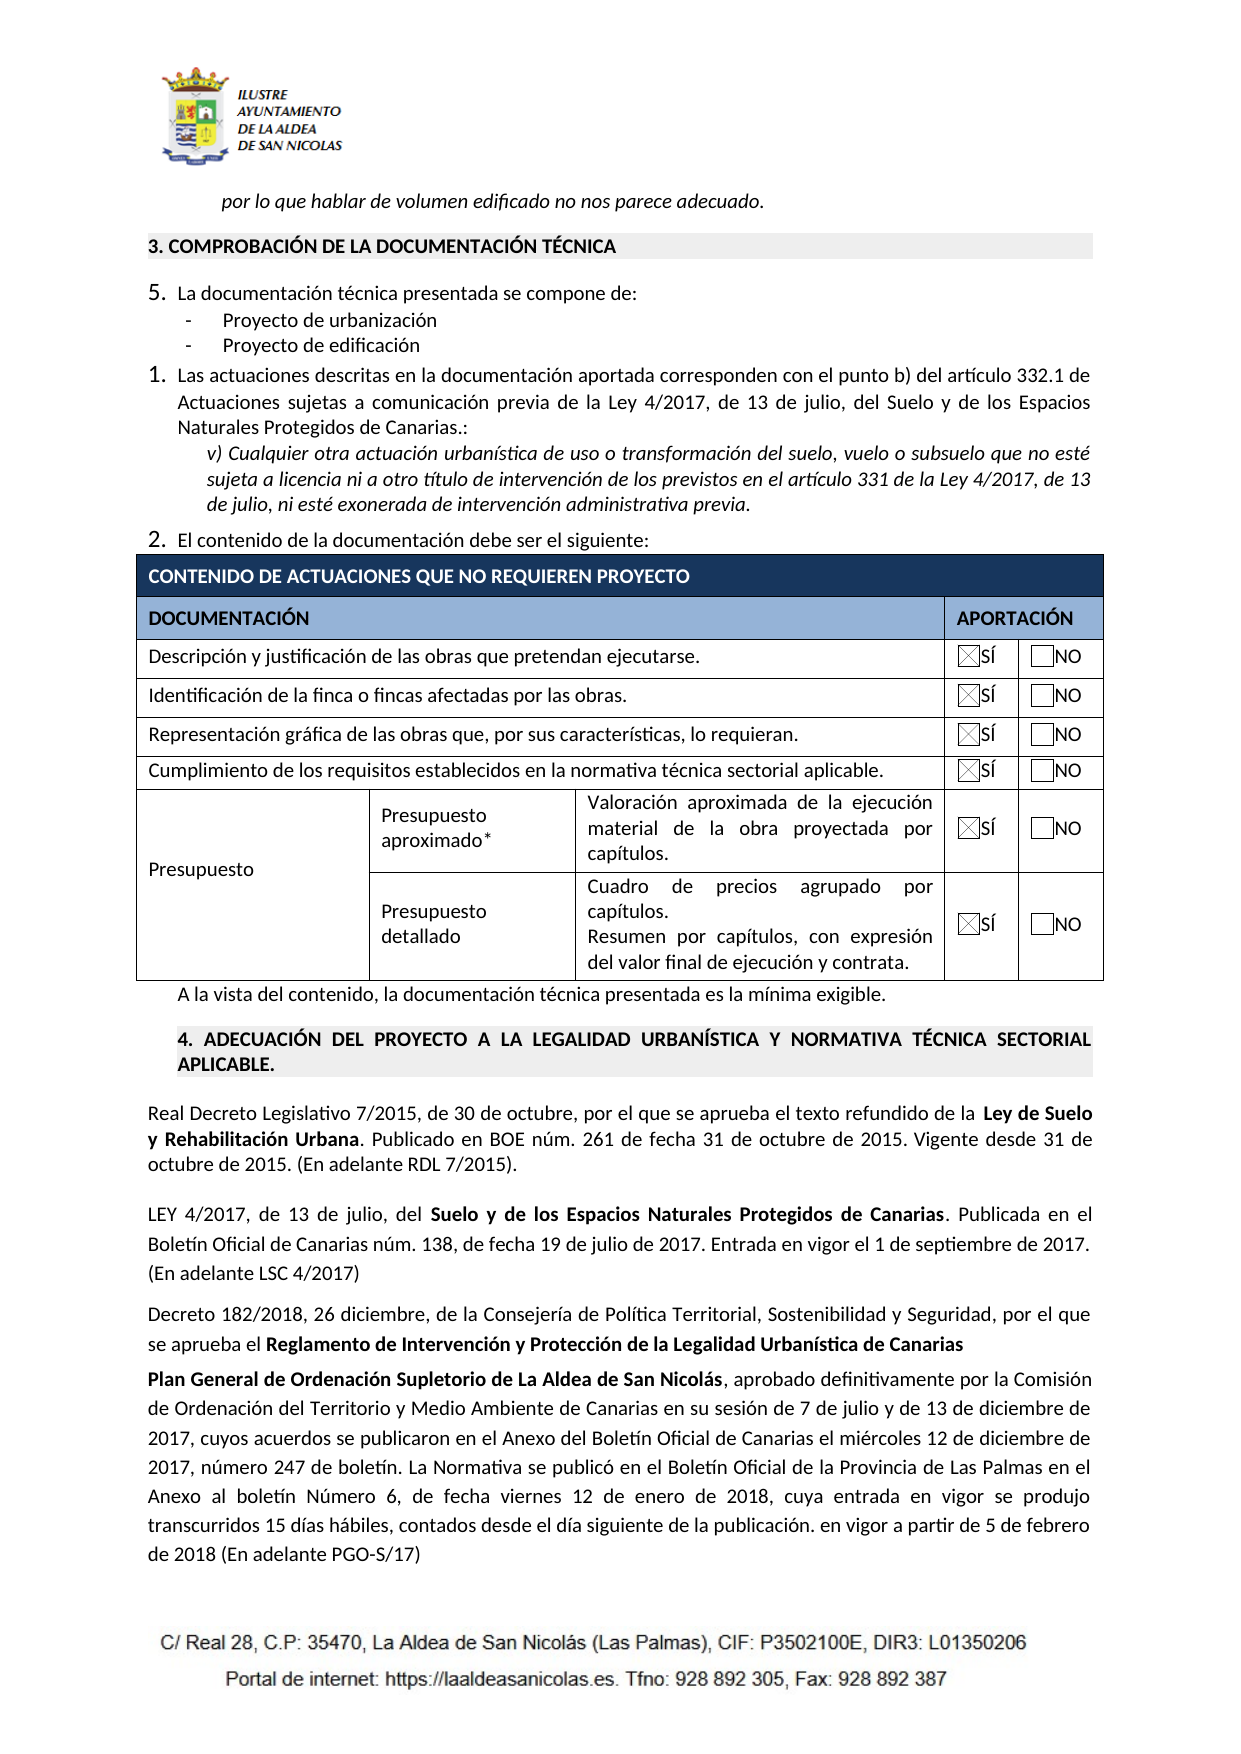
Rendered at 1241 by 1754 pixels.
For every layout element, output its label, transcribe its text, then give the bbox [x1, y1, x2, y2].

table_header CONTENIDO DE ACTUACIONES QUE NO REQUIEREN PROYECTO [137, 555, 1103, 596]
text Plan General de Ordenación Supletorio de La Aldea de San Nicolás, aprobado definitivamente por la Comisión de Ordenación del Territorio y Medio Ambiente de Canarias en su sesión de 7 de julio y de 13 de diciembre de 2017, cuyos acuerdos se publicaron en el Anexo del Boletín Oficial de Canarias el miércoles 12 de diciembre de 2017, número 247 de boletín. La Normativa se publicó en el Boletín Oficial de la Provincia de Las Palmas en el Anexo al boletín Número 6, de fecha viernes 12 de enero de 2018, cuya entrada en vigor se produjo transcurridos 15 días hábiles, contados desde el día siguiente de la publicación. en vigor a partir de 5 de febrero de 2018 (En adelante PGO-S/17) [148, 1366, 1093, 1567]
table_cell NO [1019, 640, 1103, 678]
table_cell Valoración aproximada de la ejecución material de la obra proyectada por capítulos. [576, 790, 944, 872]
list Las actuaciones descritas en la documentación aportada corresponden con el punto b) del artículo 332.1 de Actuaciones sujetas a comunicación previa de la Ley 4/2017, de 13 de julio, del Suelo y de los Espacios Naturales Protegidos de Canarias.: [148, 358, 1093, 440]
table_cell NO [1019, 718, 1103, 756]
table_cell NO [1019, 679, 1103, 717]
list La documentación técnica presentada se compone de: [148, 277, 1093, 307]
table_cell NO [1019, 757, 1103, 788]
table_cell SÍ [945, 718, 1018, 756]
text A la vista del contenido, la documentación técnica presentada es la mínima exigible. [177, 981, 1093, 1007]
table_cell Cuadro de precios agrupado por capítulos. Resumen por capítulos, con expresión del valor final de ejecución y contrata. [576, 873, 944, 980]
table_cell APORTACIÓN [945, 597, 1103, 639]
subtitle 4. ADECUACIÓN DEL PROYECTO A LA LEGALIDAD URBANÍSTICA Y NORMATIVA TÉCNICA SECTORIAL APLICABLE. [177, 1026, 1093, 1077]
list Proyecto de edificación [185, 332, 1093, 358]
text por lo que hablar de volumen edificado no nos parece adecuado. [221, 188, 1093, 214]
picture [148, 1626, 1034, 1695]
table_cell Presupuesto [137, 790, 369, 980]
list El contenido de la documentación debe ser el siguiente: [148, 523, 1093, 554]
table_cell Presupuesto aproximado* [370, 790, 575, 872]
table_cell SÍ [945, 757, 1018, 788]
text Decreto 182/2018, 26 diciembre, de la Consejería de Política Territorial, Sostenibilidad y Seguridad, por el que se aprueba el Reglamento de Intervención y Protección de la Legalidad Urbanística de Canarias [148, 1302, 1093, 1356]
list v) Cualquier otra actuación urbanística de uso o transformación del suelo, vuelo o subsuelo que no esté sujeta a licencia ni a otro título de intervención de los previstos en el artículo 331 de la Ley 4/2017, de 13 de julio, ni esté exonerada de intervención administrativa previa. [207, 441, 1093, 517]
table_cell NO [1019, 790, 1103, 872]
table_cell Identificación de la finca o fincas afectadas por las obras. [137, 679, 944, 717]
table_cell Cumplimiento de los requisitos establecidos en la normativa técnica sectorial aplicable. [137, 757, 944, 788]
text LEY 4/2017, de 13 de julio, del Suelo y de los Espacios Naturales Protegidos de Canarias. Publicada en el Boletín Oficial de Canarias núm. 138, de fecha 19 de julio de 2017. Entrada en vigor el 1 de septiembre de 2017. (En adelante LSC 4/2017) [148, 1202, 1093, 1285]
table_cell SÍ [945, 873, 1018, 980]
list Proyecto de urbanización [185, 307, 1093, 332]
table_cell SÍ [945, 640, 1018, 678]
table_cell Representación gráfica de las obras que, por sus características, lo requieran. [137, 718, 944, 756]
table_cell SÍ [945, 790, 1018, 872]
text Real Decreto Legislativo 7/2015, de 30 de octubre, por el que se aprueba el texto refundido de la Ley de Suelo y Rehabilitación Urbana. Publicado en BOE núm. 261 de fecha 31 de octubre de 2015. Vigente desde 31 de octubre de 2015. (En adelante RDL 7/2015). [148, 1100, 1093, 1177]
table_cell NO [1019, 873, 1103, 980]
table_cell Presupuesto detallado [370, 873, 575, 980]
table_cell DOCUMENTACIÓN [137, 597, 944, 639]
table_cell SÍ [945, 679, 1018, 717]
picture [148, 59, 358, 173]
subtitle 3. COMPROBACIÓN DE LA DOCUMENTACIÓN TÉCNICA [148, 233, 1093, 259]
table_cell Descripción y justificación de las obras que pretendan ejecutarse. [137, 640, 944, 678]
